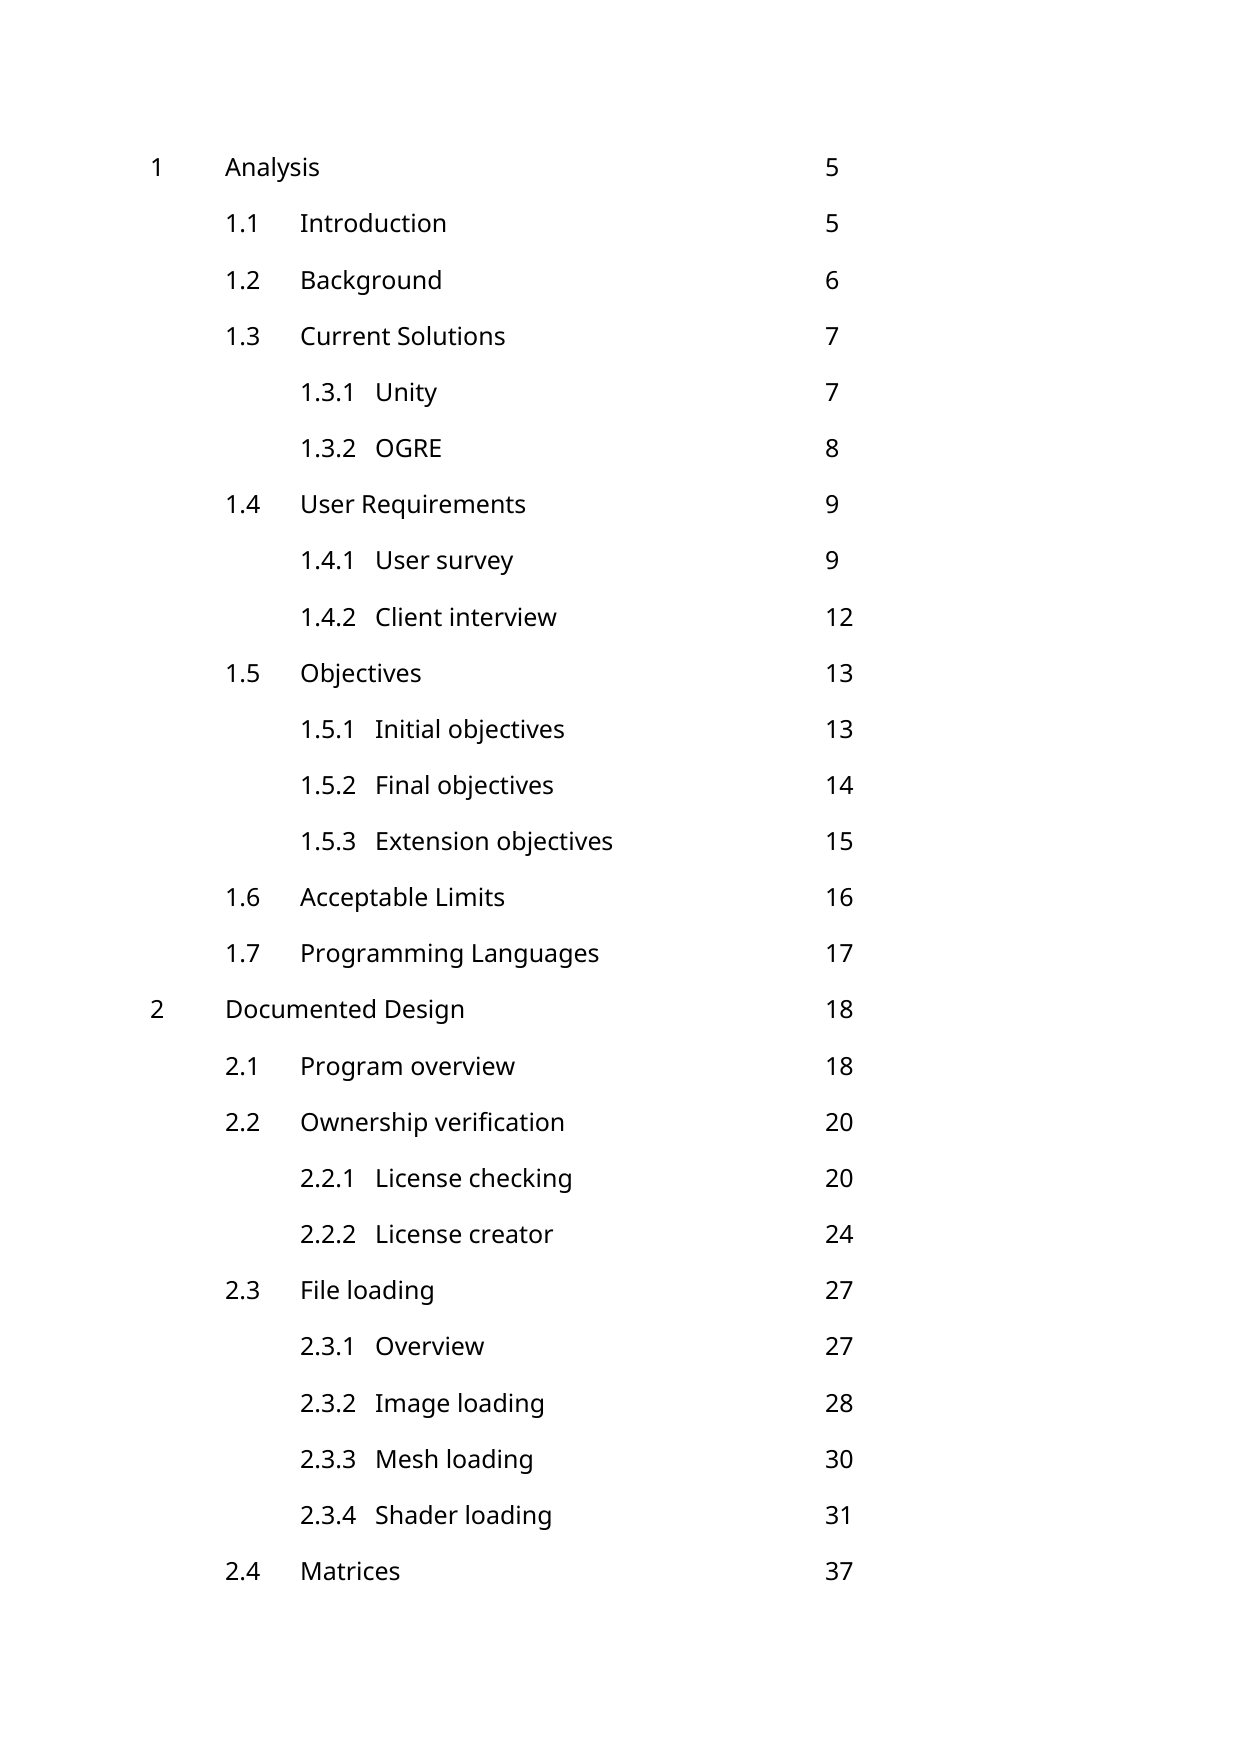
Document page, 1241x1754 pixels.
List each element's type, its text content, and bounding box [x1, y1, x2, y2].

text 1.5.1 Initial objectives 13 [150, 711, 1090, 746]
text 2.3 File loading 27 [150, 1273, 1090, 1307]
text 1.3.1 Unity 7 [150, 374, 1090, 409]
text 2.3.1 Overview 27 [150, 1329, 1090, 1363]
text 2.2.1 License checking 20 [150, 1161, 1090, 1195]
text 2.3.3 Mesh loading 30 [150, 1441, 1090, 1475]
text 1.3.2 OGRE 8 [150, 431, 1090, 465]
text 1.5.2 Final objectives 14 [150, 768, 1090, 802]
text 2.4 Matrices 37 [150, 1554, 1090, 1588]
text 2.2 Ownership verification 20 [150, 1104, 1090, 1138]
text 2.1 Program overview 18 [150, 1048, 1090, 1082]
text 1.2 Background 6 [150, 262, 1090, 296]
text 1.4.1 User survey 9 [150, 543, 1090, 577]
text 1.1 Introduction 5 [150, 206, 1090, 240]
text 2.3.4 Shader loading 31 [150, 1497, 1090, 1532]
text 1.5.3 Extension objectives 15 [150, 824, 1090, 858]
text 2 Documented Design 18 [150, 992, 1090, 1026]
text 1.4.2 Client interview 12 [150, 599, 1090, 633]
text 1.4 User Requirements 9 [150, 487, 1090, 521]
text 1.5 Objectives 13 [150, 655, 1090, 689]
text 1.7 Programming Languages 17 [150, 936, 1090, 970]
text 2.3.2 Image loading 28 [150, 1385, 1090, 1419]
text 2.2.2 License creator 24 [150, 1217, 1090, 1251]
text 1.3 Current Solutions 7 [150, 318, 1090, 352]
text 1 Analysis 5 [150, 150, 1090, 184]
text 1.6 Acceptable Limits 16 [150, 880, 1090, 914]
